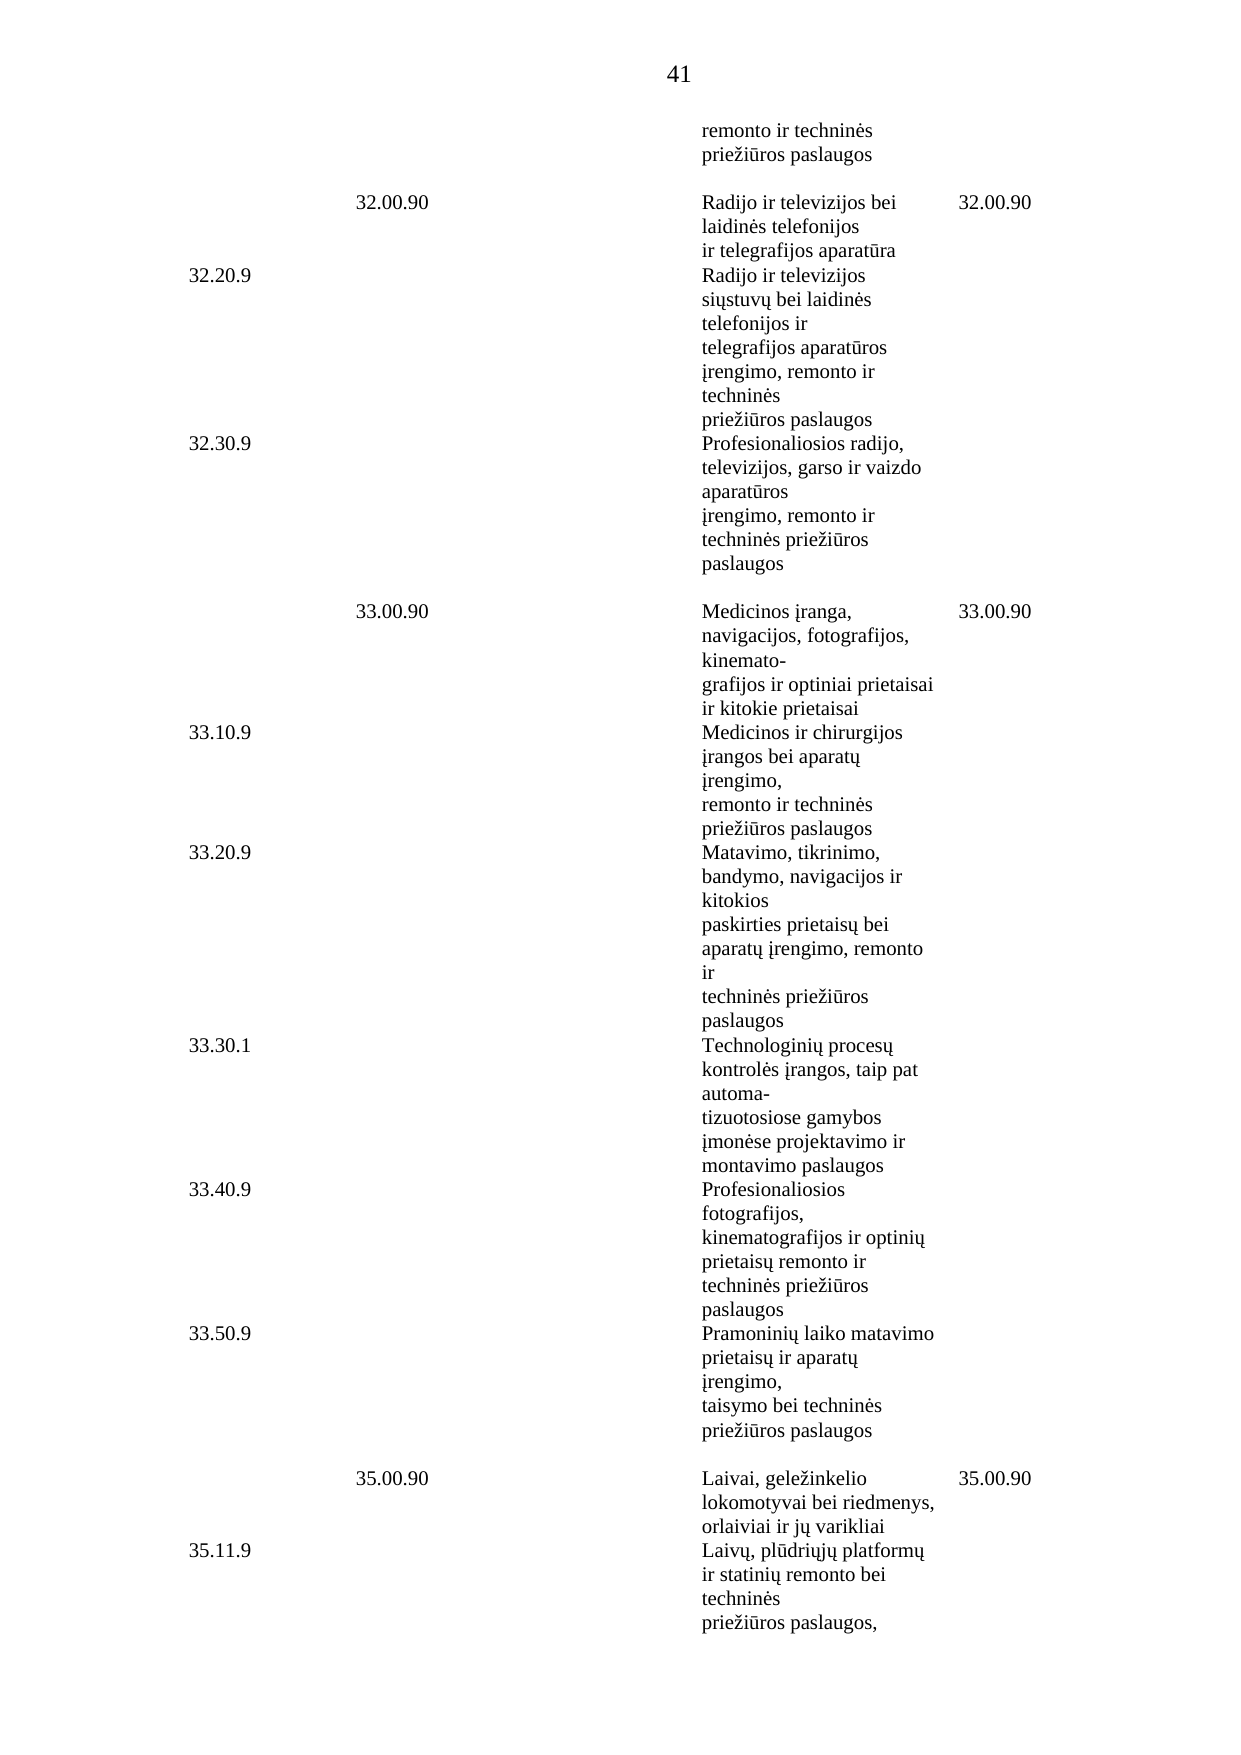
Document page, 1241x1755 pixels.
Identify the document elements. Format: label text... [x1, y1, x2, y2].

table_cell orlaiviai ir jų varikliai [690, 1514, 947, 1538]
table_cell 35.00.90 [947, 1466, 1204, 1514]
table_cell remonto ir techninės priežiūros paslaugos [690, 792, 947, 840]
table_cell [344, 118, 690, 166]
table_cell [177, 407, 344, 431]
table_cell [344, 1321, 690, 1393]
table_cell [344, 239, 690, 262]
table_cell [947, 1177, 1204, 1249]
table_cell Medicinos įranga, navigacijos, fotografijos, kinemato- [690, 599, 947, 672]
table_cell Radijo ir televizijos siųstuvų bei laidinės telefonijos ir [690, 263, 947, 335]
table_cell [177, 335, 344, 407]
table_cell Radijo ir televizijos bei laidinės telefonijos [690, 190, 947, 238]
table_cell įrengimo, remonto ir techninės priežiūros paslaugos [690, 503, 947, 575]
table_cell [947, 1610, 1204, 1634]
table_cell [344, 1538, 690, 1610]
table_cell [947, 335, 1204, 407]
table_cell [947, 1538, 1204, 1610]
table_cell [177, 503, 344, 575]
table_cell [947, 1249, 1204, 1321]
table_cell priežiūros paslaugos, [690, 1610, 947, 1634]
table_cell Technologinių procesų kontrolės įrangos, taip pat automa- [690, 1033, 947, 1105]
table_cell [690, 575, 947, 599]
table_cell [344, 575, 690, 599]
table_cell Laivų, plūdriųjų platformų ir statinių remonto bei techninės [690, 1538, 947, 1610]
table_cell [947, 672, 1204, 720]
table_cell 33.00.90 [947, 599, 1204, 672]
table_cell [344, 263, 690, 335]
table_cell [344, 166, 690, 190]
table_cell [947, 263, 1204, 335]
table_cell [344, 1249, 690, 1321]
table_cell [344, 720, 690, 792]
table_cell Profesionaliosios fotografijos, kinematografijos ir optinių [690, 1177, 947, 1249]
table_cell 32.20.9 [177, 263, 344, 335]
table_cell 33.00.90 [344, 599, 690, 672]
table_cell Pramoninių laiko matavimo prietaisų ir aparatų įrengimo, [690, 1321, 947, 1393]
table_cell 33.50.9 [177, 1321, 344, 1393]
table_cell [947, 1033, 1204, 1105]
table_cell [177, 599, 344, 672]
table_cell [344, 912, 690, 984]
table_cell [177, 1394, 344, 1442]
table_cell [947, 1153, 1204, 1177]
table_cell [177, 912, 344, 984]
table_cell [947, 984, 1204, 1032]
table_cell [344, 431, 690, 503]
table_cell [177, 1466, 344, 1514]
table_cell [947, 503, 1204, 575]
table_cell [177, 190, 344, 238]
table_cell [947, 1442, 1204, 1466]
table_cell [177, 118, 344, 166]
table_cell [344, 1442, 690, 1466]
table_cell [177, 1514, 344, 1538]
table_cell remonto ir techninės priežiūros paslaugos [690, 118, 947, 166]
table_cell [344, 1033, 690, 1105]
table_cell [344, 1610, 690, 1634]
table_cell prietaisų remonto ir techninės priežiūros paslaugos [690, 1249, 947, 1321]
table_cell [947, 912, 1204, 984]
table_cell Laivai, geležinkelio lokomotyvai bei riedmenys, [690, 1466, 947, 1514]
table_cell [177, 166, 344, 190]
table_cell [177, 672, 344, 720]
table_cell telegrafijos aparatūros įrengimo, remonto ir techninės [690, 335, 947, 407]
table_cell [947, 1321, 1204, 1393]
table_cell [177, 984, 344, 1032]
table_cell Profesionaliosios radijo, televizijos, garso ir vaizdo aparatūros [690, 431, 947, 503]
table_cell [947, 166, 1204, 190]
table_cell [344, 1105, 690, 1153]
table_cell [947, 1105, 1204, 1153]
table_cell [947, 239, 1204, 262]
table_cell [177, 1105, 344, 1153]
table_cell 32.00.90 [344, 190, 690, 238]
table_cell 33.10.9 [177, 720, 344, 792]
table_cell 33.30.1 [177, 1033, 344, 1105]
table_cell Matavimo, tikrinimo, bandymo, navigacijos ir kitokios [690, 840, 947, 912]
table_cell 32.30.9 [177, 431, 344, 503]
table_cell [344, 1153, 690, 1177]
table_cell [690, 166, 947, 190]
table_cell montavimo paslaugos [690, 1153, 947, 1177]
table_cell [947, 431, 1204, 503]
table_cell [344, 984, 690, 1032]
table_cell [177, 1249, 344, 1321]
table_cell [344, 1177, 690, 1249]
table_cell [947, 720, 1204, 792]
table_cell [344, 840, 690, 912]
table_cell [344, 407, 690, 431]
table_cell [947, 407, 1204, 431]
table_cell grafijos ir optiniai prietaisai ir kitokie prietaisai [690, 672, 947, 720]
table_cell ir telegrafijos aparatūra [690, 239, 947, 262]
table_cell tizuotosiose gamybos įmonėse projektavimo ir [690, 1105, 947, 1153]
table_cell [947, 118, 1204, 166]
table_cell 35.11.9 [177, 1538, 344, 1610]
table_cell [947, 575, 1204, 599]
table_cell [947, 792, 1204, 840]
table_cell [344, 672, 690, 720]
table_cell [344, 1514, 690, 1538]
table_cell taisymo bei techninės priežiūros paslaugos [690, 1394, 947, 1442]
table_cell [690, 1442, 947, 1466]
table_cell Medicinos ir chirurgijos įrangos bei aparatų įrengimo, [690, 720, 947, 792]
table_cell priežiūros paslaugos [690, 407, 947, 431]
table_cell [344, 503, 690, 575]
table_cell 33.40.9 [177, 1177, 344, 1249]
table_cell [947, 840, 1204, 912]
table_cell [177, 1153, 344, 1177]
table_cell 33.20.9 [177, 840, 344, 912]
table_cell [177, 1610, 344, 1634]
table_cell [344, 792, 690, 840]
table_cell 32.00.90 [947, 190, 1204, 238]
table_cell [344, 1394, 690, 1442]
table_cell [344, 335, 690, 407]
table_cell [947, 1394, 1204, 1442]
table_cell [177, 1442, 344, 1466]
table_cell 35.00.90 [344, 1466, 690, 1514]
table_cell [177, 792, 344, 840]
table_cell [947, 1514, 1204, 1538]
table_cell paskirties prietaisų bei aparatų įrengimo, remonto ir [690, 912, 947, 984]
table_cell [177, 239, 344, 262]
table_cell [177, 575, 344, 599]
table_cell techninės priežiūros paslaugos [690, 984, 947, 1032]
